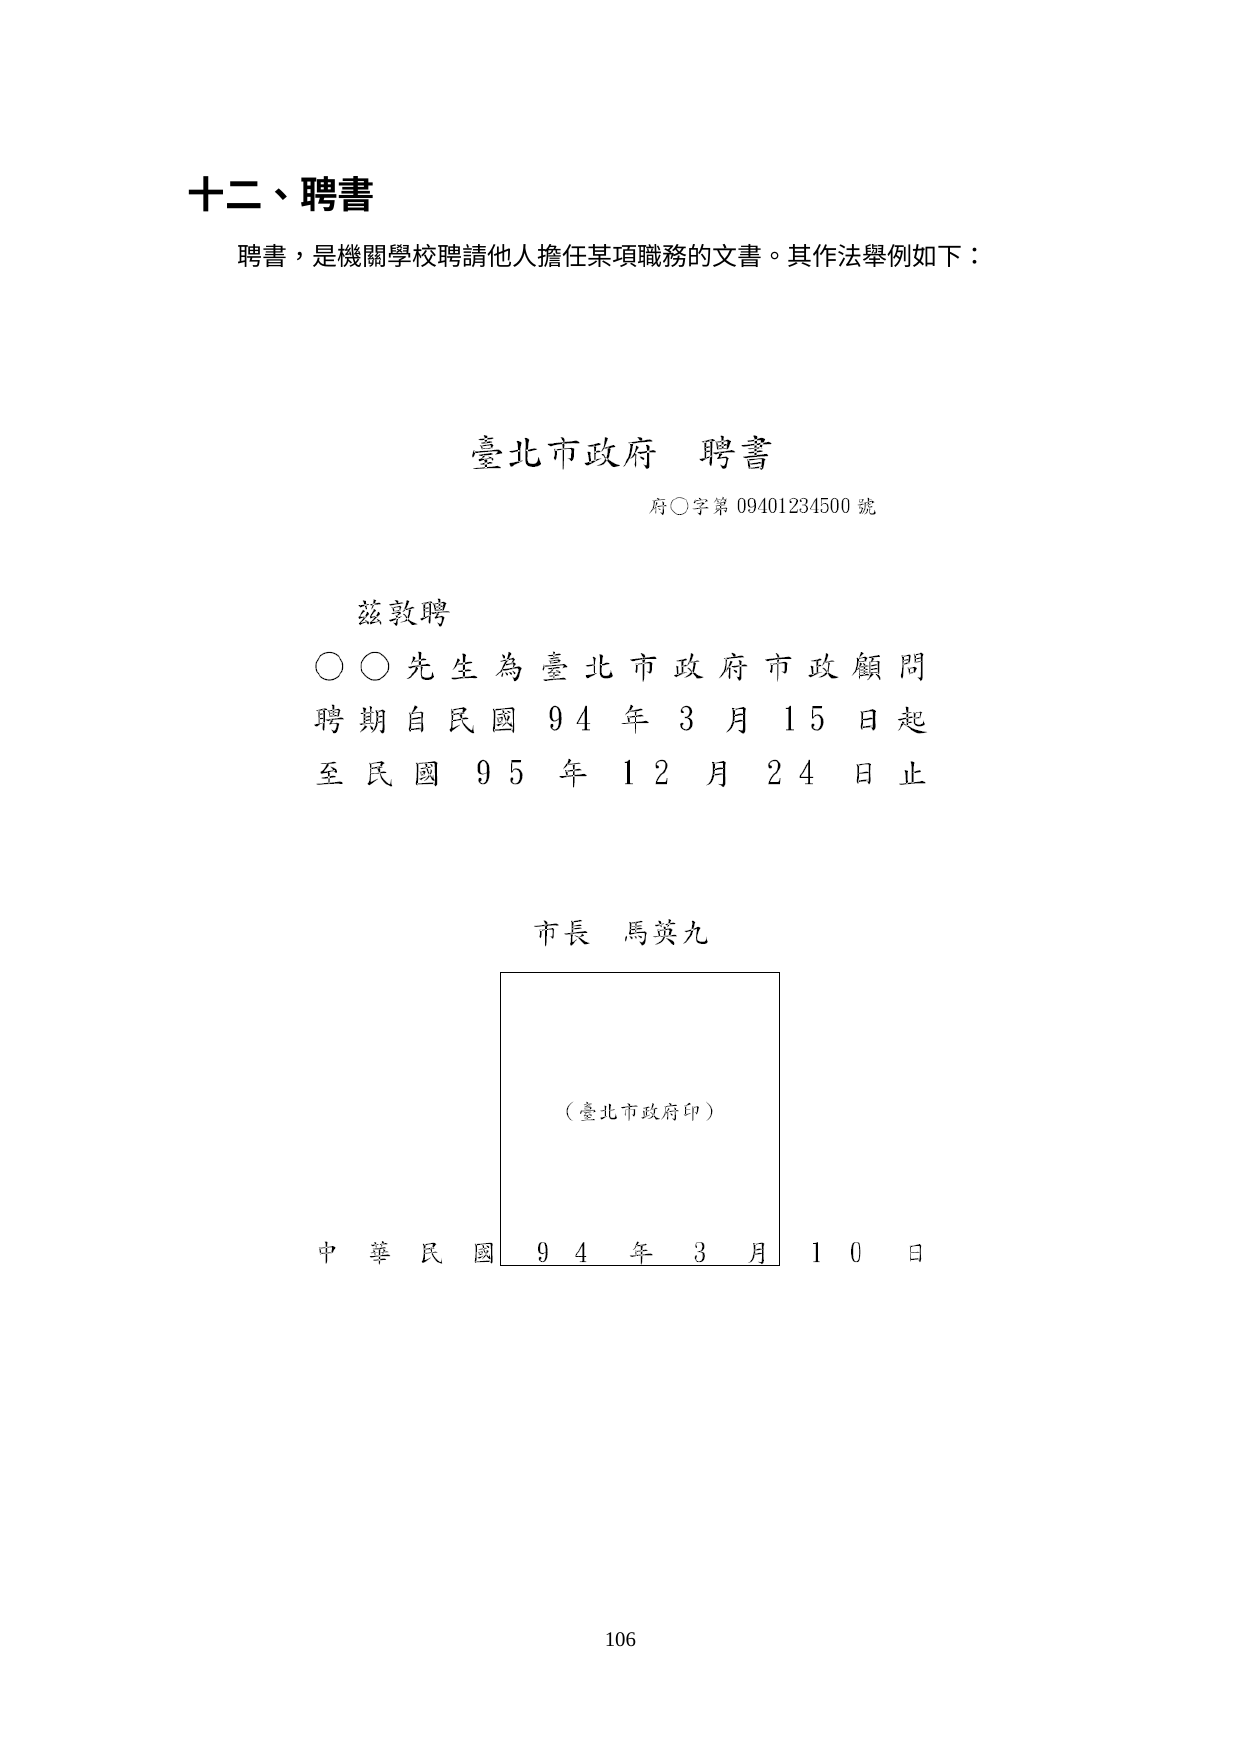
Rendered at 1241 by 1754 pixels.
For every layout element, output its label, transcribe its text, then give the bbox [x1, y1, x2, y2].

text 十二、聘書 [187, 150, 1053, 233]
text 聘書，是機關學校聘請他人擔任某項職務的文書。其作法舉例如下： [187, 233, 1053, 275]
